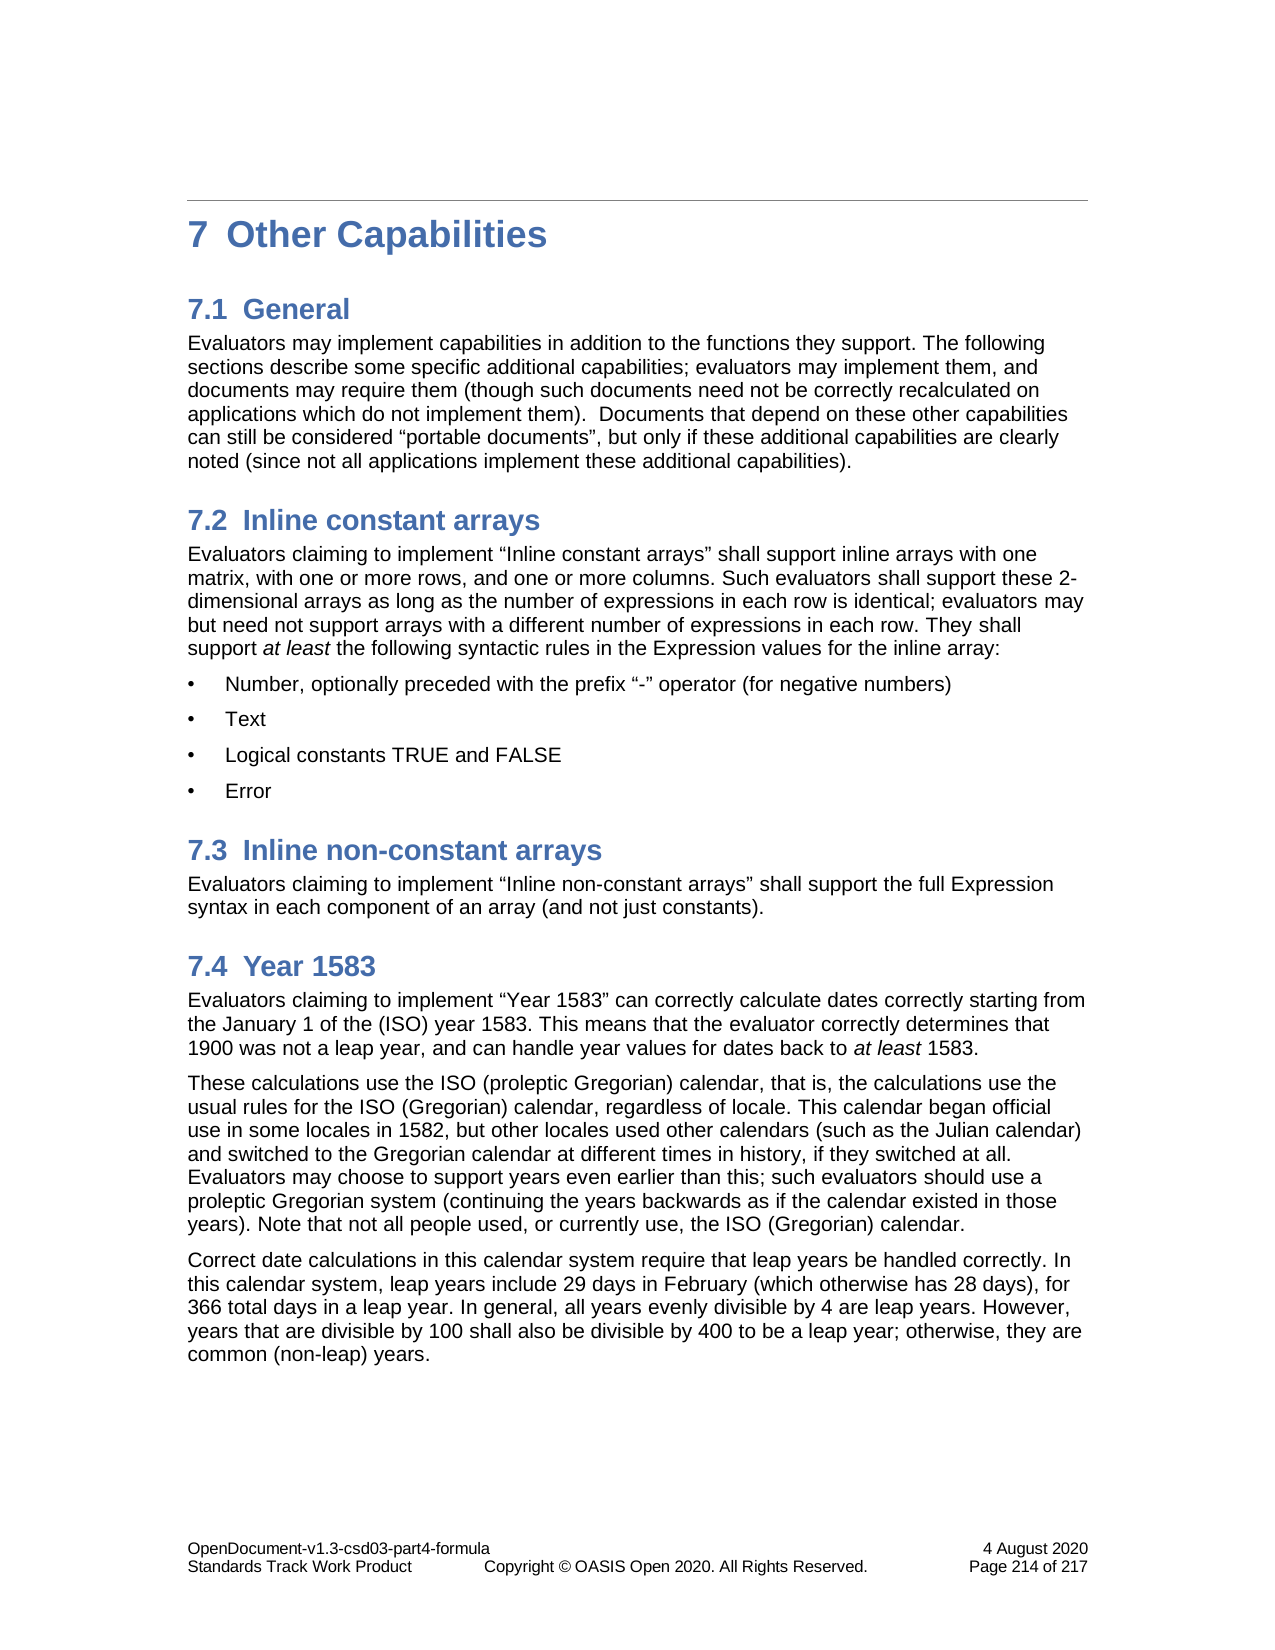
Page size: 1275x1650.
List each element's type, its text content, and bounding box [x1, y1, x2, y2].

list Text [187, 708, 1088, 731]
text Evaluators claiming to implement “Inline constant arrays” shall support inline arrays with one matrix, with one or more rows, and one or more columns. Such evaluators shall support these 2-dimensional arrays as long as the number of expressions in each row is identical; evaluators may but need not support arrays with a different number of expressions in each row. They shall support at least the following syntactic rules in the Expression values for the inline array: [187, 542, 1088, 660]
text Evaluators claiming to implement “Year 1583” can correctly calculate dates correctly starting from the January 1 of the (ISO) year 1583. This means that the evaluator correctly determines that 1900 was not a leap year, and can handle year values for dates back to at least 1583. [187, 989, 1088, 1059]
list Logical constants TRUE and FALSE [187, 743, 1088, 767]
text Evaluators claiming to implement “Inline non-constant arrays” shall support the full Expression syntax in each component of an array (and not just constants). [187, 872, 1088, 919]
subtitle Year 1583 [187, 950, 1088, 983]
subtitle Inline constant arrays [187, 504, 1088, 536]
text These calculations use the ISO (proleptic Gregorian) calendar, that is, the calculations use the usual rules for the ISO (Gregorian) calendar, regardless of locale. This calendar began official use in some locales in 1582, but other locales used other calendars (such as the Julian calendar) and switched to the Gregorian calendar at different times in history, if they switched at all. Evaluators may choose to support years even earlier than this; such evaluators should use a proleptic Gregorian system (continuing the years backwards as if the calendar existed in those years). Note that not all people used, or currently use, the ISO (Gregorian) calendar. [187, 1072, 1088, 1236]
subtitle Inline non-constant arrays [187, 834, 1088, 866]
text Correct date calculations in this calendar system require that leap years be handled correctly. In this calendar system, leap years include 29 days in February (which otherwise has 28 days), for 366 total days in a leap year. In general, all years evenly divisible by 4 are leap years. However, years that are divisible by 100 shall also be divisible by 400 to be a leap year; otherwise, they are common (non-leap) years. [187, 1248, 1088, 1366]
text Evaluators may implement capabilities in addition to the functions they support. The following sections describe some specific additional capabilities; evaluators may implement them, and documents may require them (though such documents need not be correctly recalculated on applications which do not implement them). Documents that depend on these other capabilities can still be considered “portable documents”, but only if these additional capabilities are clearly noted (since not all applications implement these additional capabilities). [187, 332, 1088, 473]
list Error [187, 779, 1088, 803]
subtitle General [187, 293, 1088, 326]
list Number, optionally preceded with the prefix “-” operator (for negative numbers) [187, 672, 1088, 696]
subtitle Other Capabilities [187, 201, 1088, 256]
